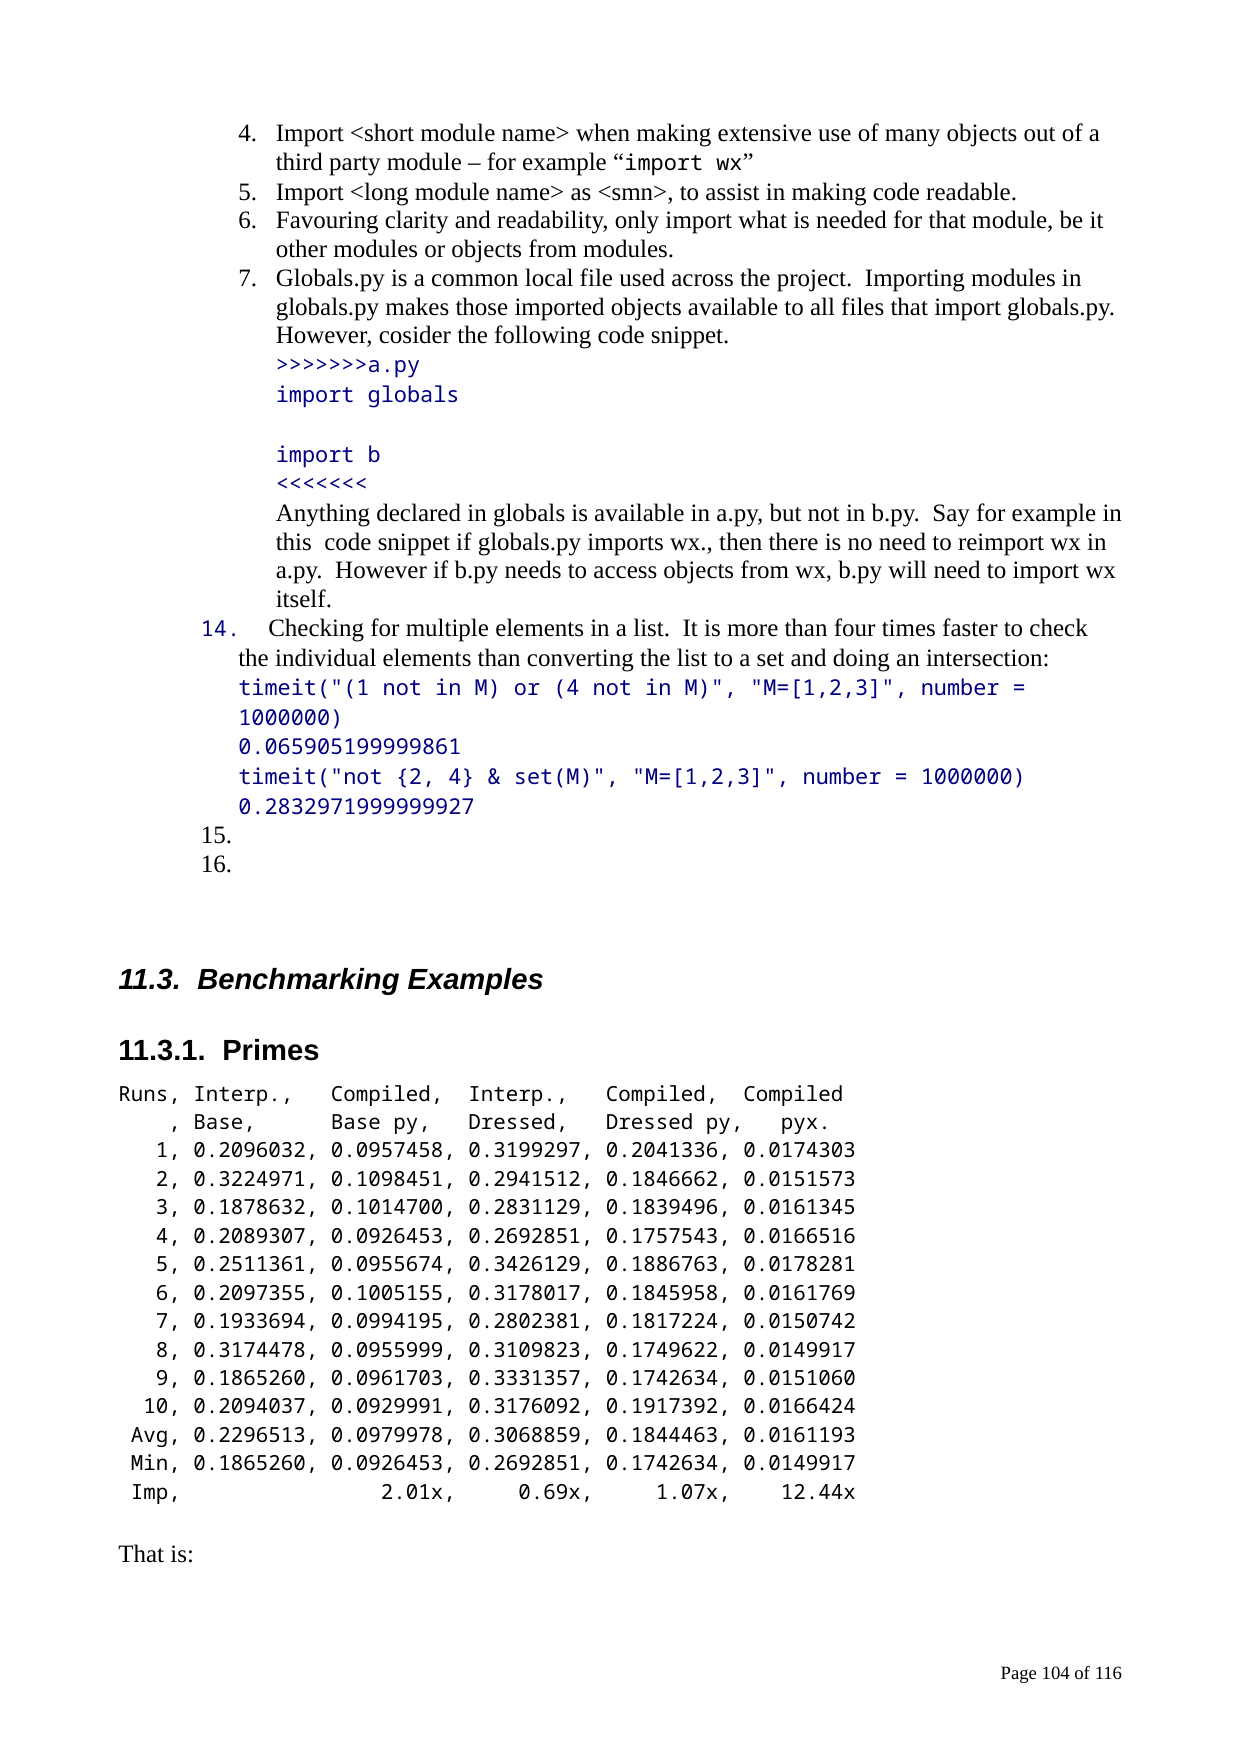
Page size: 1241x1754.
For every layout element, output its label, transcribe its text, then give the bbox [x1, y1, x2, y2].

list Globals.py is a common local file used across the project. Importing modules in globals.py makes those imported objects available to all files that import globals.py. However, cosider the following code snippet. >>>>>>>a.py import globals import b <<<<<<< Anything declared in globals is available in a.py, but not in b.py. Say for example in this code snippet if globals.py imports wx., then there is no need to reimport wx in a.py. However if b.py needs to access objects from wx, b.py will need to import wx itself. [238, 263, 1122, 613]
text 5, 0.2511361, 0.0955674, 0.3426129, 0.1886763, 0.0178281 [118, 1249, 1122, 1278]
text 3, 0.1878632, 0.1014700, 0.2831129, 0.1839496, 0.0161345 [118, 1192, 1122, 1221]
subtitle Benchmarking Examples [118, 962, 1122, 995]
text 4, 0.2089307, 0.0926453, 0.2692851, 0.1757543, 0.0166516 [118, 1221, 1122, 1249]
text 7, 0.1933694, 0.0994195, 0.2802381, 0.1817224, 0.0150742 [118, 1306, 1122, 1335]
text 2, 0.3224971, 0.1098451, 0.2941512, 0.1846662, 0.0151573 [118, 1164, 1122, 1192]
text 10, 0.2094037, 0.0929991, 0.3176092, 0.1917392, 0.0166424 [118, 1392, 1122, 1420]
subtitle Primes [118, 1033, 1122, 1066]
text Min, 0.1865260, 0.0926453, 0.2692851, 0.1742634, 0.0149917 [118, 1448, 1122, 1477]
text 1, 0.2096032, 0.0957458, 0.3199297, 0.2041336, 0.0174303 [118, 1136, 1122, 1164]
text , Base, Base py, Dressed, Dressed py, pyx. [118, 1107, 1122, 1136]
list Import <long module name> as <smn>, to assist in making code readable. [238, 177, 1122, 205]
text Imp, 2.01x, 0.69x, 1.07x, 12.44x [118, 1477, 1122, 1505]
text 9, 0.1865260, 0.0961703, 0.3331357, 0.1742634, 0.0151060 [118, 1363, 1122, 1392]
text 8, 0.3174478, 0.0955999, 0.3109823, 0.1749622, 0.0149917 [118, 1335, 1122, 1363]
list Favouring clarity and readability, only import what is needed for that module, be it other modules or objects from modules. [238, 205, 1122, 263]
text 6, 0.2097355, 0.1005155, 0.3178017, 0.1845958, 0.0161769 [118, 1278, 1122, 1306]
text Avg, 0.2296513, 0.0979978, 0.3068859, 0.1844463, 0.0161193 [118, 1420, 1122, 1448]
text That is: [118, 1539, 1122, 1568]
list Checking for multiple elements in a list. It is more than four times faster to check the individual elements than converting the list to a set and doing an intersection: timeit("(1 not in M) or (4 not in M)", "M=[1,2,3]", number = 1000000) 0.065905199999861 timeit("not {2, 4} & set(M)", "M=[1,2,3]", number = 1000000) 0.2832971999999927 [201, 613, 1122, 821]
text Runs, Interp., Compiled, Interp., Compiled, Compiled [118, 1079, 1122, 1107]
list Import <short module name> when making extensive use of many objects out of a third party module – for example “import wx” [238, 118, 1122, 177]
